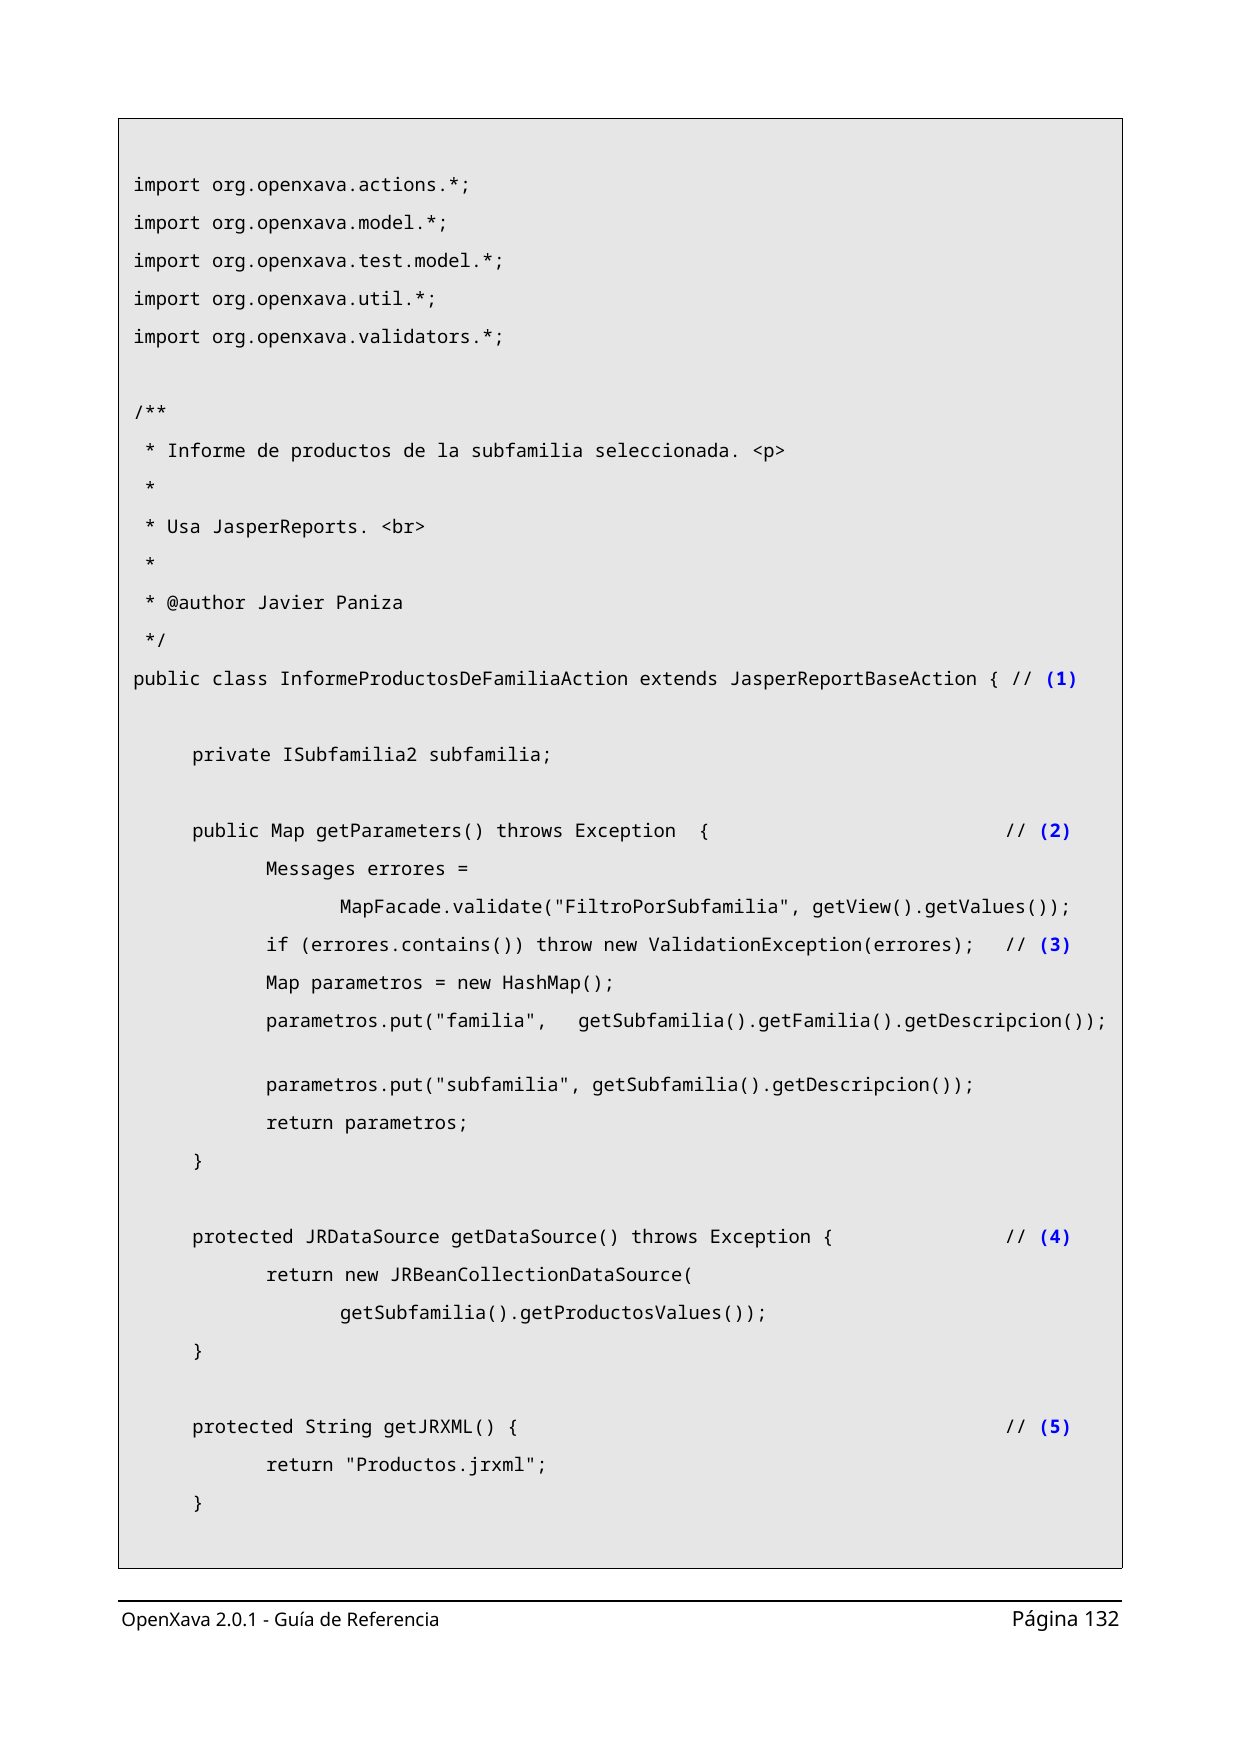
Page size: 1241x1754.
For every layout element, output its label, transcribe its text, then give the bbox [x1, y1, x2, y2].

text private ISubfamilia2 subfamilia; [119, 726, 1122, 764]
text * @author Javier Paniza [119, 574, 1122, 612]
text if (errores.contains()) throw new ValidationException(errores); // (3) [119, 917, 1122, 954]
text * Usa JasperReports. <br> [119, 498, 1122, 536]
text } [119, 1474, 1122, 1512]
text * [119, 536, 1122, 574]
text public Map getParameters() throws Exception { // (2) [119, 802, 1122, 841]
text return parametros; [119, 1094, 1122, 1132]
text } [119, 1132, 1122, 1170]
text return new JRBeanCollectionDataSource( [119, 1246, 1122, 1284]
text protected String getJRXML() { // (5) [119, 1398, 1122, 1436]
text return "Productos.jrxml"; [119, 1436, 1122, 1474]
text */ [119, 612, 1122, 650]
text import org.openxava.actions.*; [119, 156, 1122, 194]
text parametros.put("familia", getSubfamilia().getFamilia().getDescripcion()); [119, 993, 1122, 1056]
text import org.openxava.model.*; [119, 194, 1122, 232]
text Map parametros = new HashMap(); [119, 954, 1122, 993]
text } [119, 1322, 1122, 1360]
text import org.openxava.test.model.*; [119, 232, 1122, 270]
text Messages errores = [119, 841, 1122, 878]
text getSubfamilia().getProductosValues()); [119, 1284, 1122, 1322]
text import org.openxava.validators.*; [119, 308, 1122, 346]
text MapFacade.validate("FiltroPorSubfamilia", getView().getValues()); [119, 878, 1122, 917]
text * [119, 460, 1122, 498]
text public class InformeProductosDeFamiliaAction extends JasperReportBaseAction { // (1) [119, 650, 1122, 688]
text /** [119, 384, 1122, 422]
text import org.openxava.util.*; [119, 270, 1122, 308]
text protected JRDataSource getDataSource() throws Exception { // (4) [119, 1208, 1122, 1246]
text parametros.put("subfamilia", getSubfamilia().getDescripcion()); [119, 1056, 1122, 1094]
text * Informe de productos de la subfamilia seleccionada. <p> [119, 422, 1122, 460]
